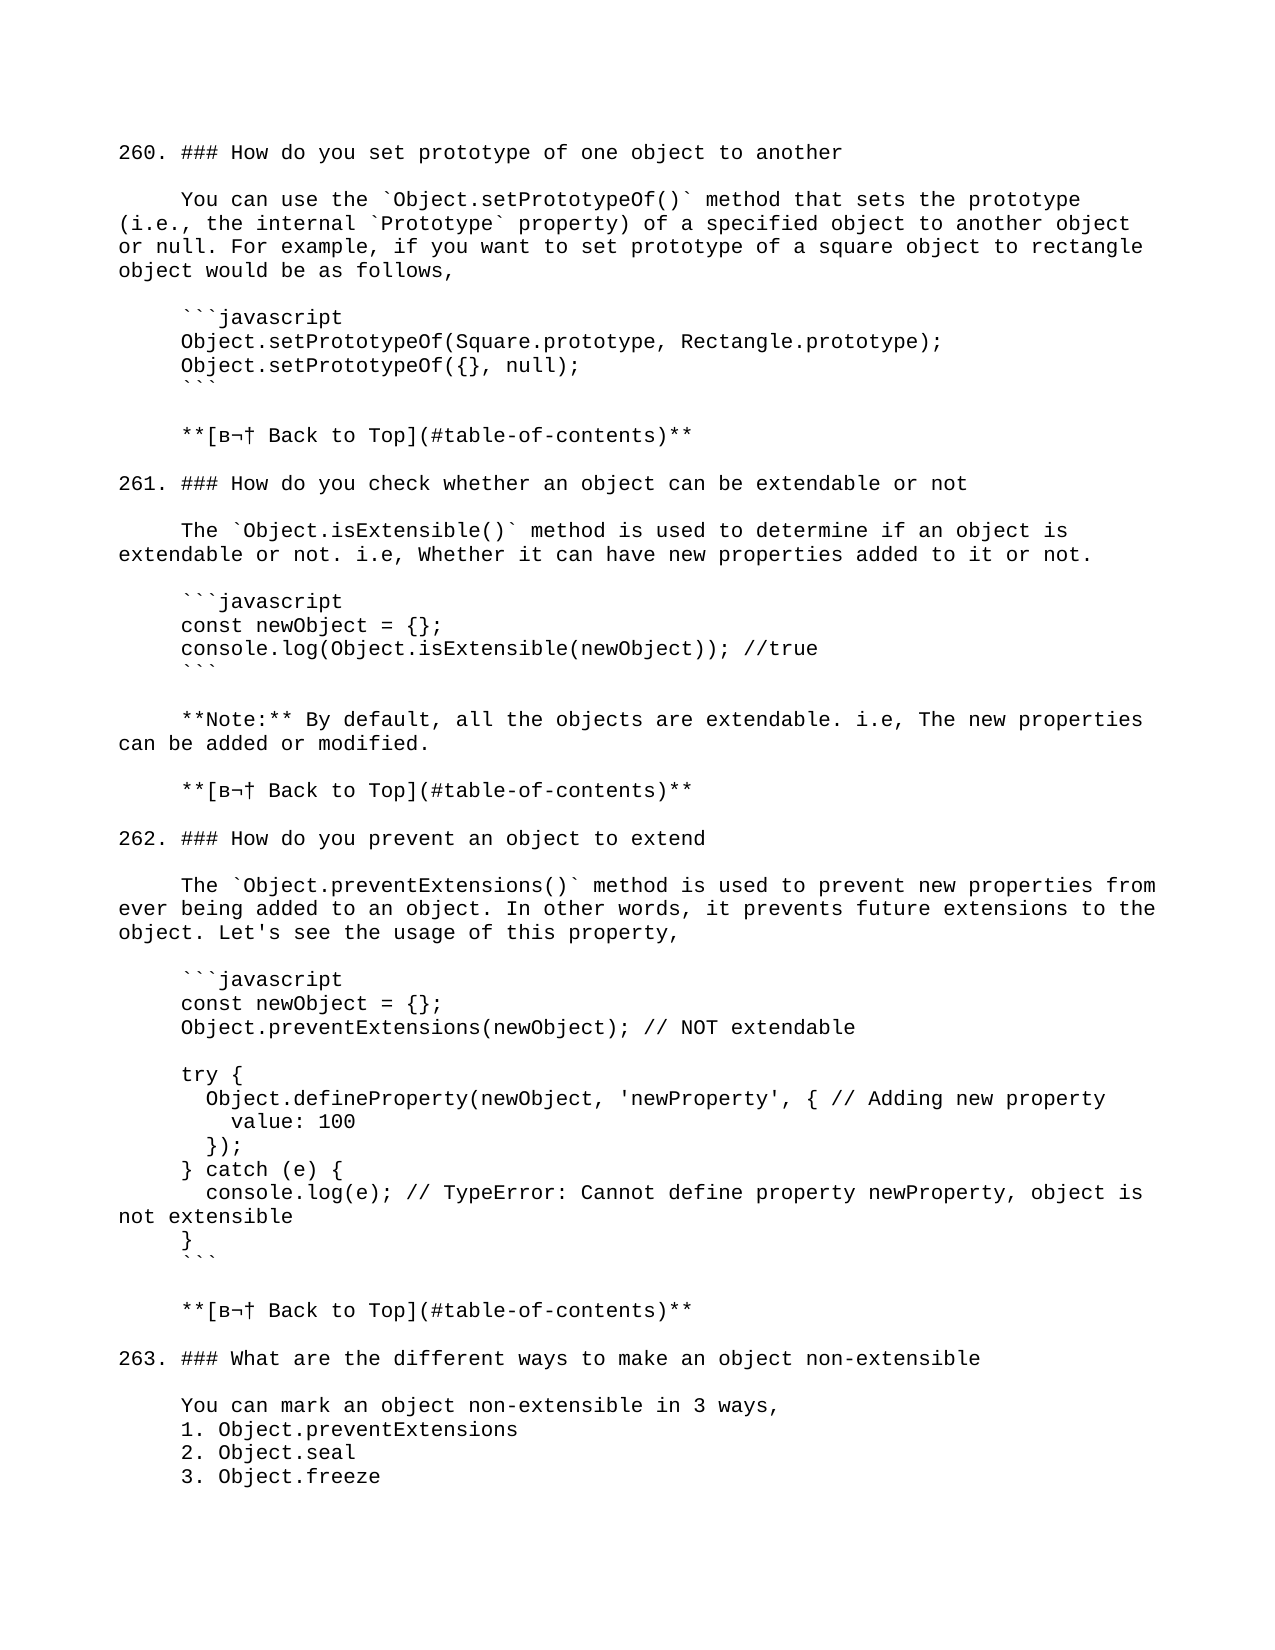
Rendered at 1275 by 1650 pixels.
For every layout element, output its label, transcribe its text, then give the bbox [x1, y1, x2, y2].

text value: 100 [118, 1111, 1157, 1135]
text }); [118, 1135, 1157, 1158]
text console.log(Object.isExtensible(newObject)); //true [118, 638, 1157, 662]
text **[в¬† Back to Top](#table-of-contents)** [118, 780, 1157, 804]
text 3. Object.freeze [118, 1466, 1157, 1489]
text ```javascript [118, 969, 1157, 993]
text 261. ### How do you check whether an object can be extendable or not [118, 473, 1157, 496]
text **[в¬† Back to Top](#table-of-contents)** [118, 1300, 1157, 1324]
text ``` [118, 378, 1157, 402]
text You can mark an object non-extensible in 3 ways, [118, 1395, 1157, 1419]
text The `Object.isExtensible()` method is used to determine if an object is extendable or not. i.e, Whether it can have new properties added to it or not. [118, 520, 1157, 567]
text Object.defineProperty(newObject, 'newProperty', { // Adding new property [118, 1088, 1157, 1111]
text 2. Object.seal [118, 1442, 1157, 1466]
text 1. Object.preventExtensions [118, 1419, 1157, 1442]
text 260. ### How do you set prototype of one object to another [118, 142, 1157, 165]
text The `Object.preventExtensions()` method is used to prevent new properties from ever being added to an object. In other words, it prevents future extensions to the object. Let's see the usage of this property, [118, 875, 1157, 946]
text 262. ### How do you prevent an object to extend [118, 827, 1157, 851]
text const newObject = {}; [118, 993, 1157, 1017]
text ```javascript [118, 307, 1157, 331]
text } catch (e) { [118, 1158, 1157, 1182]
text Object.preventExtensions(newObject); // NOT extendable [118, 1017, 1157, 1040]
text ``` [118, 1253, 1157, 1277]
text **Note:** By default, all the objects are extendable. i.e, The new properties can be added or modified. [118, 709, 1157, 757]
text console.log(e); // TypeError: Cannot define property newProperty, object is not extensible [118, 1182, 1157, 1229]
text ``` [118, 662, 1157, 686]
text Object.setPrototypeOf(Square.prototype, Rectangle.prototype); [118, 331, 1157, 354]
text **[в¬† Back to Top](#table-of-contents)** [118, 426, 1157, 449]
text try { [118, 1064, 1157, 1088]
text You can use the `Object.setPrototypeOf()` method that sets the prototype (i.e., the internal `Prototype` property) of a specified object to another object or null. For example, if you want to set prototype of a square object to rectangle object would be as follows, [118, 189, 1157, 284]
text const newObject = {}; [118, 615, 1157, 638]
text Object.setPrototypeOf({}, null); [118, 354, 1157, 378]
text } [118, 1229, 1157, 1253]
text 263. ### What are the different ways to make an object non-extensible [118, 1348, 1157, 1371]
text ```javascript [118, 591, 1157, 615]
